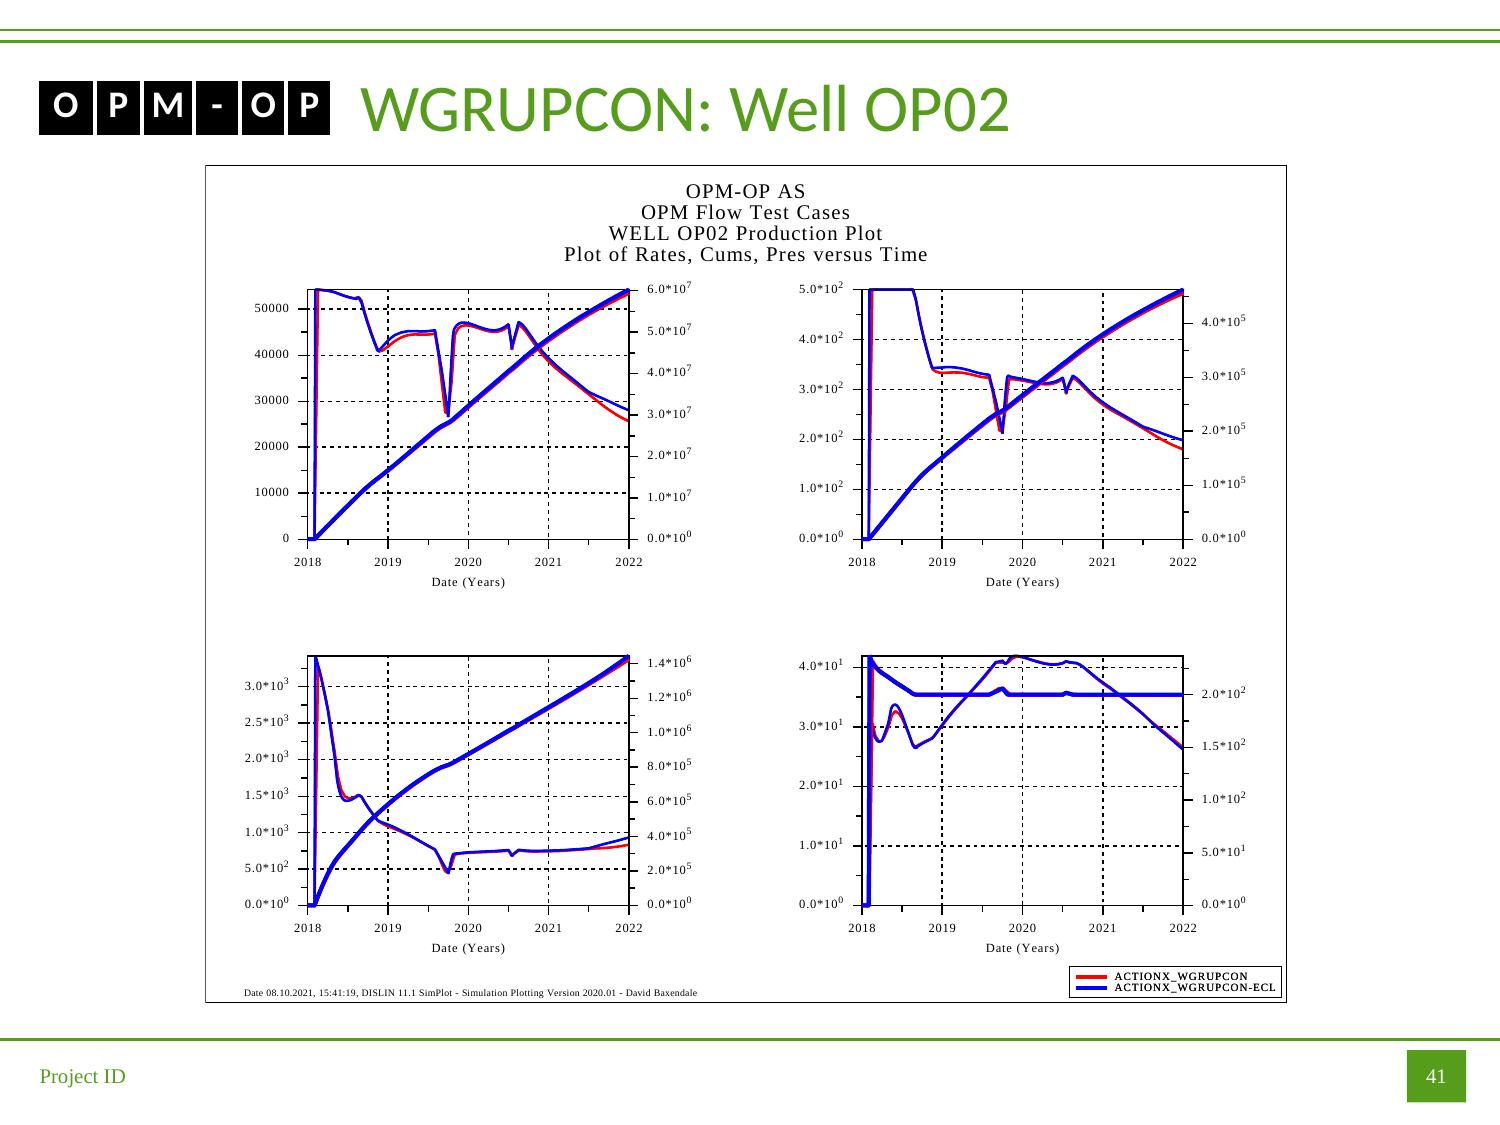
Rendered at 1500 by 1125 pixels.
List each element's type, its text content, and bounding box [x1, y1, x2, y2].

picture [205, 165, 1391, 1004]
title WGRUPCON: well OP02 [360, 77, 1425, 153]
